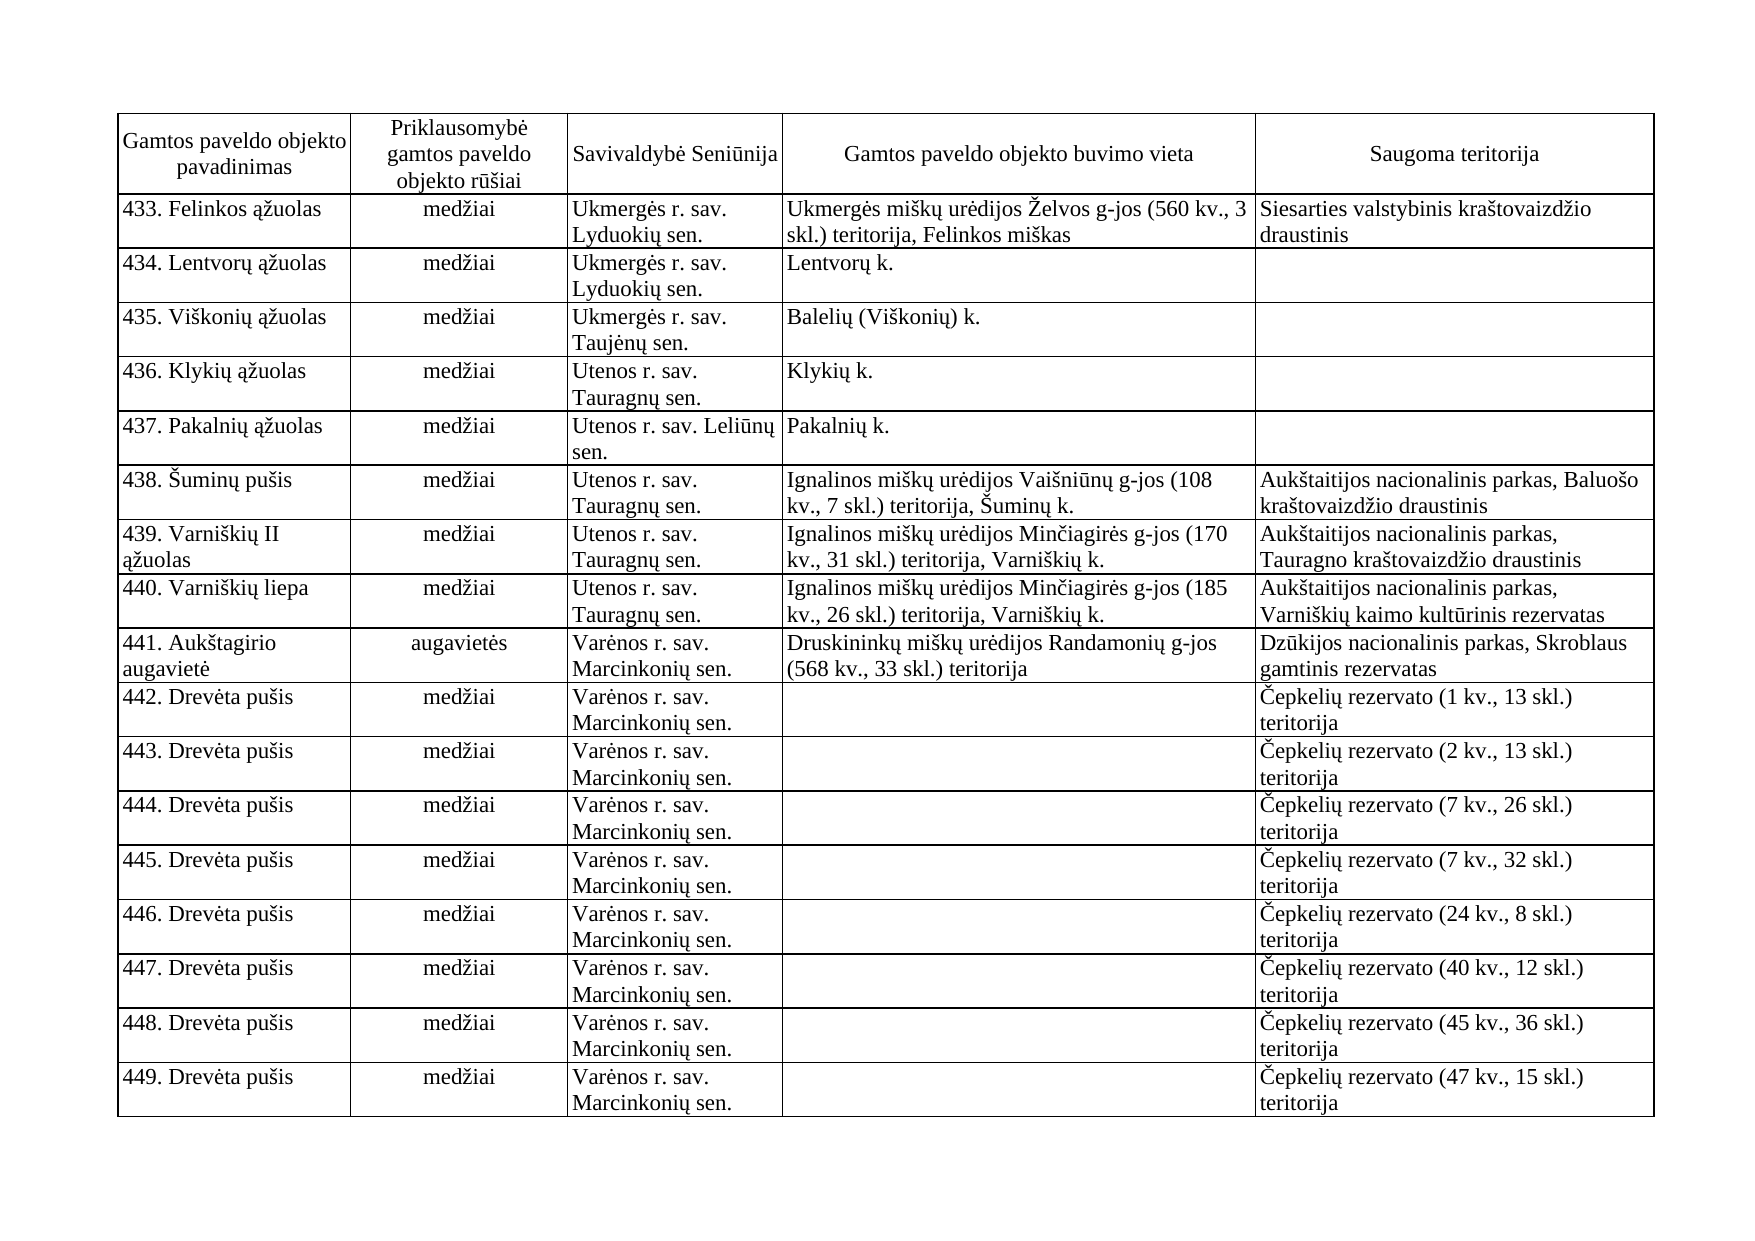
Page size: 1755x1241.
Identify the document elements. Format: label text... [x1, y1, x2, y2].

table_cell 436. Klykių ąžuolas [119, 357, 350, 410]
table_header Savivaldybė Seniūnija [568, 114, 782, 193]
table_cell [1256, 249, 1653, 302]
table_cell [783, 792, 1255, 844]
table_cell medžiai [351, 249, 567, 302]
table_cell Lentvorų k. [783, 249, 1255, 302]
table_cell Pakalnių k. [783, 412, 1255, 464]
table_cell [783, 955, 1255, 1007]
table_cell 448. Drevėta pušis [119, 1009, 350, 1061]
table_cell [783, 900, 1255, 953]
table_cell medžiai [351, 466, 567, 519]
table_cell 449. Drevėta pušis [119, 1063, 350, 1116]
table_cell augavietės [351, 629, 567, 681]
table_cell medžiai [351, 412, 567, 464]
table_cell medžiai [351, 683, 567, 736]
table_cell medžiai [351, 792, 567, 844]
table_cell [783, 1009, 1255, 1061]
table_cell 440. Varniškių liepa [119, 575, 350, 627]
table_header Gamtos paveldo objekto pavadinimas [119, 114, 350, 193]
table_header Saugoma teritorija [1256, 114, 1653, 193]
table_cell 435. Viškonių ąžuolas [119, 303, 350, 356]
table_cell [783, 737, 1255, 790]
table_cell 442. Drevėta pušis [119, 683, 350, 736]
table_cell 444. Drevėta pušis [119, 792, 350, 844]
table_cell medžiai [351, 303, 567, 356]
table_cell Klykių k. [783, 357, 1255, 410]
table_cell 434. Lentvorų ąžuolas [119, 249, 350, 302]
table_cell 445. Drevėta pušis [119, 846, 350, 898]
table_cell 433. Felinkos ąžuolas [119, 195, 350, 247]
table_cell medžiai [351, 575, 567, 627]
table_cell medžiai [351, 357, 567, 410]
table_cell [1256, 303, 1653, 356]
table_cell [783, 846, 1255, 898]
table_header Gamtos paveldo objekto buvimo vieta [783, 114, 1255, 193]
table_cell [783, 1063, 1255, 1116]
table_cell medžiai [351, 955, 567, 1007]
table_cell 446. Drevėta pušis [119, 900, 350, 953]
table_cell medžiai [351, 195, 567, 247]
table_cell medžiai [351, 846, 567, 898]
table_cell Balelių (Viškonių) k. [783, 303, 1255, 356]
table_cell medžiai [351, 1009, 567, 1061]
table_cell 437. Pakalnių ąžuolas [119, 412, 350, 464]
table_cell [1256, 357, 1653, 410]
table_cell 438. Šuminų pušis [119, 466, 350, 519]
table_cell medžiai [351, 900, 567, 953]
table_cell 447. Drevėta pušis [119, 955, 350, 1007]
table_cell [783, 683, 1255, 736]
table_cell [1256, 412, 1653, 464]
table_cell 443. Drevėta pušis [119, 737, 350, 790]
table_cell medžiai [351, 1063, 567, 1116]
table_cell medžiai [351, 737, 567, 790]
table_cell medžiai [351, 520, 567, 573]
